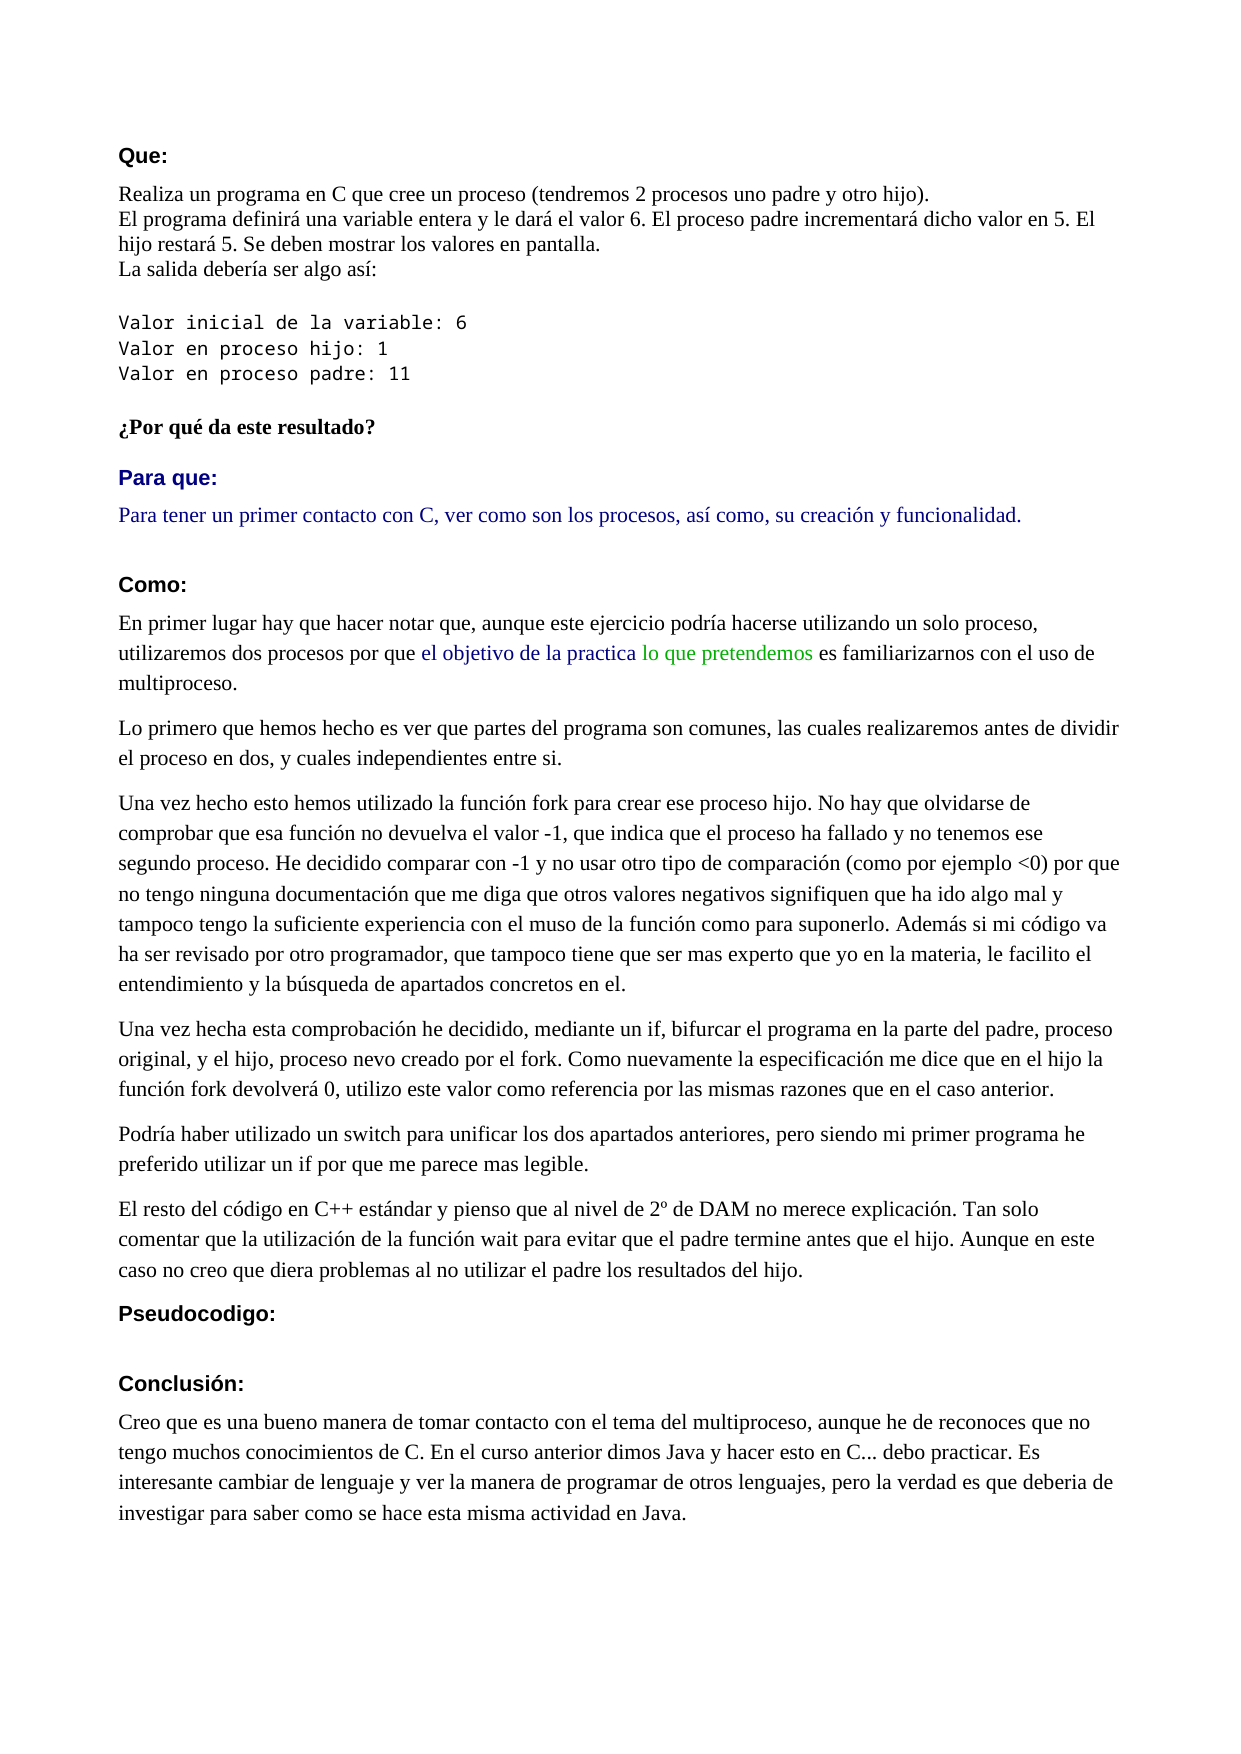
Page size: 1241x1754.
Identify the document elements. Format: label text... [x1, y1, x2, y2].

text Pseudocodigo: [118, 1301, 1122, 1327]
text ¿Por qué da este resultado? [118, 414, 1122, 439]
text Una vez hecho esto hemos utilizado la función fork para crear ese proceso hijo. No hay que olvidarse de comprobar que esa función no devuelva el valor -1, que indica que el proceso ha fallado y no tenemos ese segundo proceso. He decidido comparar con -1 y no usar otro tipo de comparación (como por ejemplo <0) por que no tengo ninguna documentación que me diga que otros valores negativos signifiquen que ha ido algo mal y tampoco tengo la suficiente experiencia con el muso de la función como para suponerlo. Además si mi código va ha ser revisado por otro programador, que tampoco tiene que ser mas experto que yo en la materia, le facilito el entendimiento y la búsqueda de apartados concretos en el. [118, 790, 1122, 996]
text Para tener un primer contacto con C, ver como son los procesos, así como, su creación y funcionalidad. [118, 502, 1122, 527]
text En primer lugar hay que hacer notar que, aunque este ejercicio podría hacerse utilizando un solo proceso, utilizaremos dos procesos por que el objetivo de la practica lo que pretendemos es familiarizarnos con el uso de multiproceso. [118, 610, 1122, 695]
text El resto del código en C++ estándar y pienso que al nivel de 2º de DAM no merece explicación. Tan solo comentar que la utilización de la función wait para evitar que el padre termine antes que el hijo. Aunque en este caso no creo que diera problemas al no utilizar el padre los resultados del hijo. [118, 1196, 1122, 1282]
text La salida debería ser algo así: [118, 256, 1122, 282]
text Valor en proceso padre: 11 [118, 361, 1122, 386]
text Valor inicial de la variable: 6 [118, 310, 1122, 335]
text Que: [118, 143, 1122, 168]
text Lo primero que hemos hecho es ver que partes del programa son comunes, las cuales realizaremos antes de dividir el proceso en dos, y cuales independientes entre si. [118, 715, 1122, 770]
text El programa definirá una variable entera y le dará el valor 6. El proceso padre incrementará dicho valor en 5. El hijo restará 5. Se deben mostrar los valores en pantalla. [118, 206, 1122, 256]
text Creo que es una bueno manera de tomar contacto con el tema del multiproceso, aunque he de reconoces que no tengo muchos conocimientos de C. En el curso anterior dimos Java y hacer esto en C... debo practicar. Es interesante cambiar de lenguaje y ver la manera de programar de otros lenguajes, pero la verdad es que deberia de investigar para saber como se hace esta misma actividad en Java. [118, 1409, 1122, 1525]
text Una vez hecha esta comprobación he decidido, mediante un if, bifurcar el programa en la parte del padre, proceso original, y el hijo, proceso nevo creado por el fork. Como nuevamente la especificación me dice que en el hijo la función fork devolverá 0, utilizo este valor como referencia por las mismas razones que en el caso anterior. [118, 1016, 1122, 1102]
text Podría haber utilizado un switch para unificar los dos apartados anteriores, pero siendo mi primer programa he preferido utilizar un if por que me parece mas legible. [118, 1121, 1122, 1177]
text Valor en proceso hijo: 1 [118, 335, 1122, 361]
text Como: [118, 572, 1122, 597]
text Realiza un programa en C que cree un proceso (tendremos 2 procesos uno padre y otro hijo). [118, 181, 1122, 206]
text Conclusión: [118, 1371, 1122, 1396]
text Para que: [118, 464, 1122, 490]
